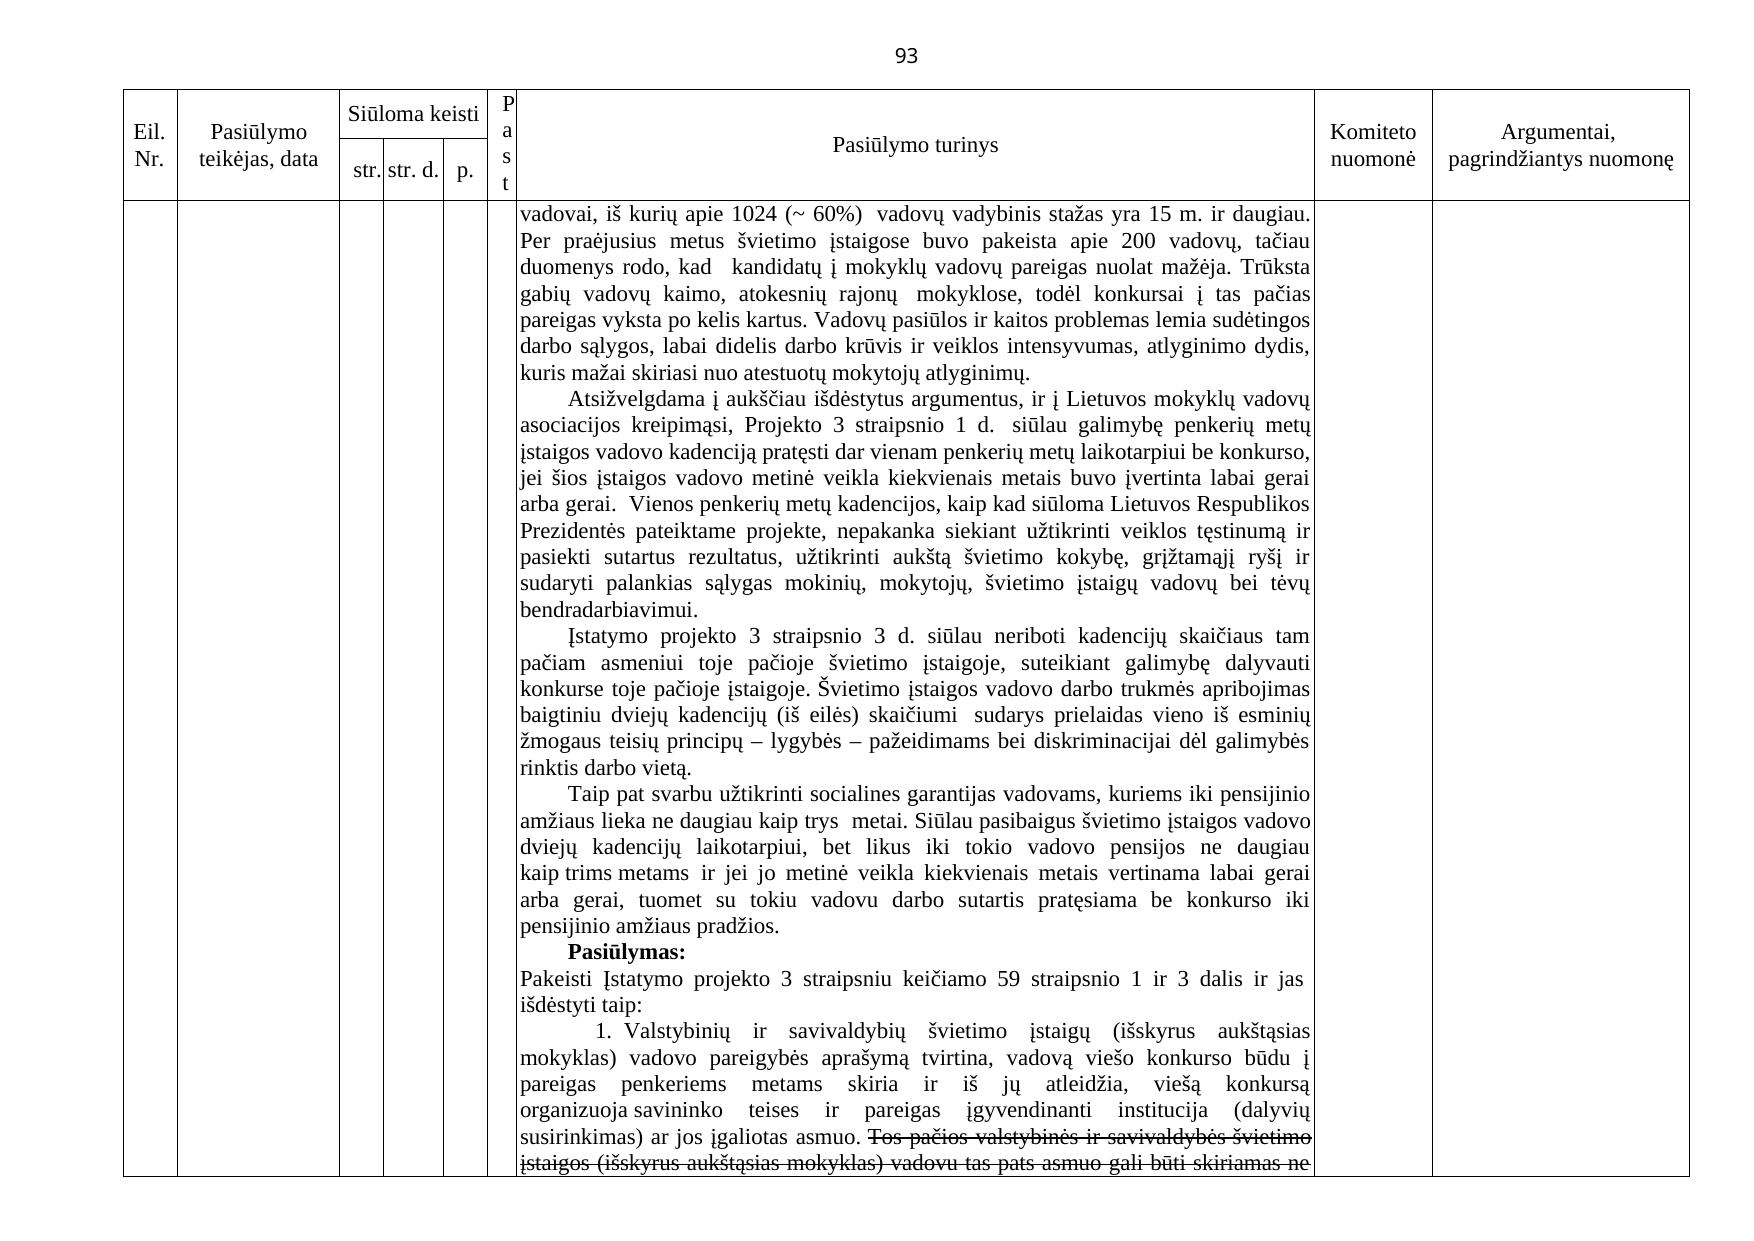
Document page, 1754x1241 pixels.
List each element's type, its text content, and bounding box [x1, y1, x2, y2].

table_header Komiteto nuomonė [1315, 90, 1432, 199]
table_cell [488, 201, 516, 1176]
table_cell str. d. [384, 139, 443, 199]
table_cell [1433, 201, 1689, 1176]
table_cell p. [444, 139, 487, 199]
table_cell vadovai, iš kurių apie 1024 (~ 60%) vadovų vadybinis stažas yra 15 m. ir daugiau. Per praėjusius metus švietimo įstaigose buvo pakeista apie 200 vadovų, tačiau duomenys rodo, kad kandidatų į mokyklų vadovų pareigas nuolat mažėja. Trūksta gabių vadovų kaimo, atokesnių rajonų mokyklose, todėl konkursai į tas pačias pareigas vyksta po kelis kartus. Vadovų pasiūlos ir kaitos problemas lemia sudėtingos darbo sąlygos, labai didelis darbo krūvis ir veiklos intensyvumas, atlyginimo dydis, kuris mažai skiriasi nuo atestuotų mokytojų atlyginimų. Atsižvelgdama į aukščiau išdėstytus argumentus, ir į Lietuvos mokyklų vadovų asociacijos kreipimąsi, Projekto 3 straipsnio 1 d. siūlau galimybę penkerių metų įstaigos vadovo kadenciją pratęsti dar vienam penkerių metų laikotarpiui be konkurso, jei šios įstaigos vadovo metinė veikla kiekvienais metais buvo įvertinta labai gerai arba gerai. Vienos penkerių metų kadencijos, kaip kad siūloma Lietuvos Respublikos Prezidentės pateiktame projekte, nepakanka siekiant užtikrinti veiklos tęstinumą ir pasiekti sutartus rezultatus, užtikrinti aukštą švietimo kokybę, grįžtamąjį ryšį ir sudaryti palankias sąlygas mokinių, mokytojų, švietimo įstaigų vadovų bei tėvų bendradarbiavimui. Įstatymo projekto 3 straipsnio 3 d. siūlau neriboti kadencijų skaičiaus tam pačiam asmeniui toje pačioje švietimo įstaigoje, suteikiant galimybę dalyvauti konkurse toje pačioje įstaigoje. Švietimo įstaigos vadovo darbo trukmės apribojimas baigtiniu dviejų kadencijų (iš eilės) skaičiumi sudarys prielaidas vieno iš esminių žmogaus teisių principų – lygybės – pažeidimams bei diskriminacijai dėl galimybės rinktis darbo vietą. Taip pat svarbu užtikrinti socialines garantijas vadovams, kuriems iki pensijinio amžiaus lieka ne daugiau kaip trys metai. Siūlau pasibaigus švietimo įstaigos vadovo dviejų kadencijų laikotarpiui, bet likus iki tokio vadovo pensijos ne daugiau kaip trims metams ir jei jo metinė veikla kiekvienais metais vertinama labai gerai arba gerai, tuomet su tokiu vadovu darbo sutartis pratęsiama be konkurso iki pensijinio amžiaus pradžios. Pasiūlymas: Pakeisti Įstatymo projekto 3 straipsniu keičiamo 59 straipsnio 1 ir 3 dalis ir jas išdėstyti taip: 1. Valstybinių ir savivaldybių švietimo įstaigų (išskyrus aukštąsias mokyklas) vadovo pareigybės aprašymą tvirtina, vadovą viešo konkurso būdu į pareigas penkeriems metams skiria ir iš jų atleidžia, viešą konkursą organizuoja savininko teises ir pareigas įgyvendinanti institucija (dalyvių susirinkimas) ar jos įgaliotas asmuo. Tos pačios valstybinės ir savivaldybės švietimo įstaigos (išskyrus aukštąsias mokyklas) vadovu tas pats asmuo gali būti skiriamas ne [517, 201, 1314, 1176]
table_header Pasiūlymo teikėjas, data [178, 90, 339, 199]
table_header Argumentai, pagrindžiantys nuomonę [1433, 90, 1689, 199]
table_cell [178, 201, 339, 1176]
table_cell [124, 201, 177, 1176]
table_cell str. [340, 139, 383, 199]
table_header Eil. Nr. [124, 90, 177, 199]
table_cell [340, 201, 383, 1176]
table_header Pasiūlymo turinys [517, 90, 1314, 199]
table_header Siūloma keisti [340, 90, 487, 138]
table_cell [1315, 201, 1432, 1176]
table_header Pastabos [488, 90, 516, 199]
table_cell [384, 201, 443, 1176]
table_cell [444, 201, 487, 1176]
